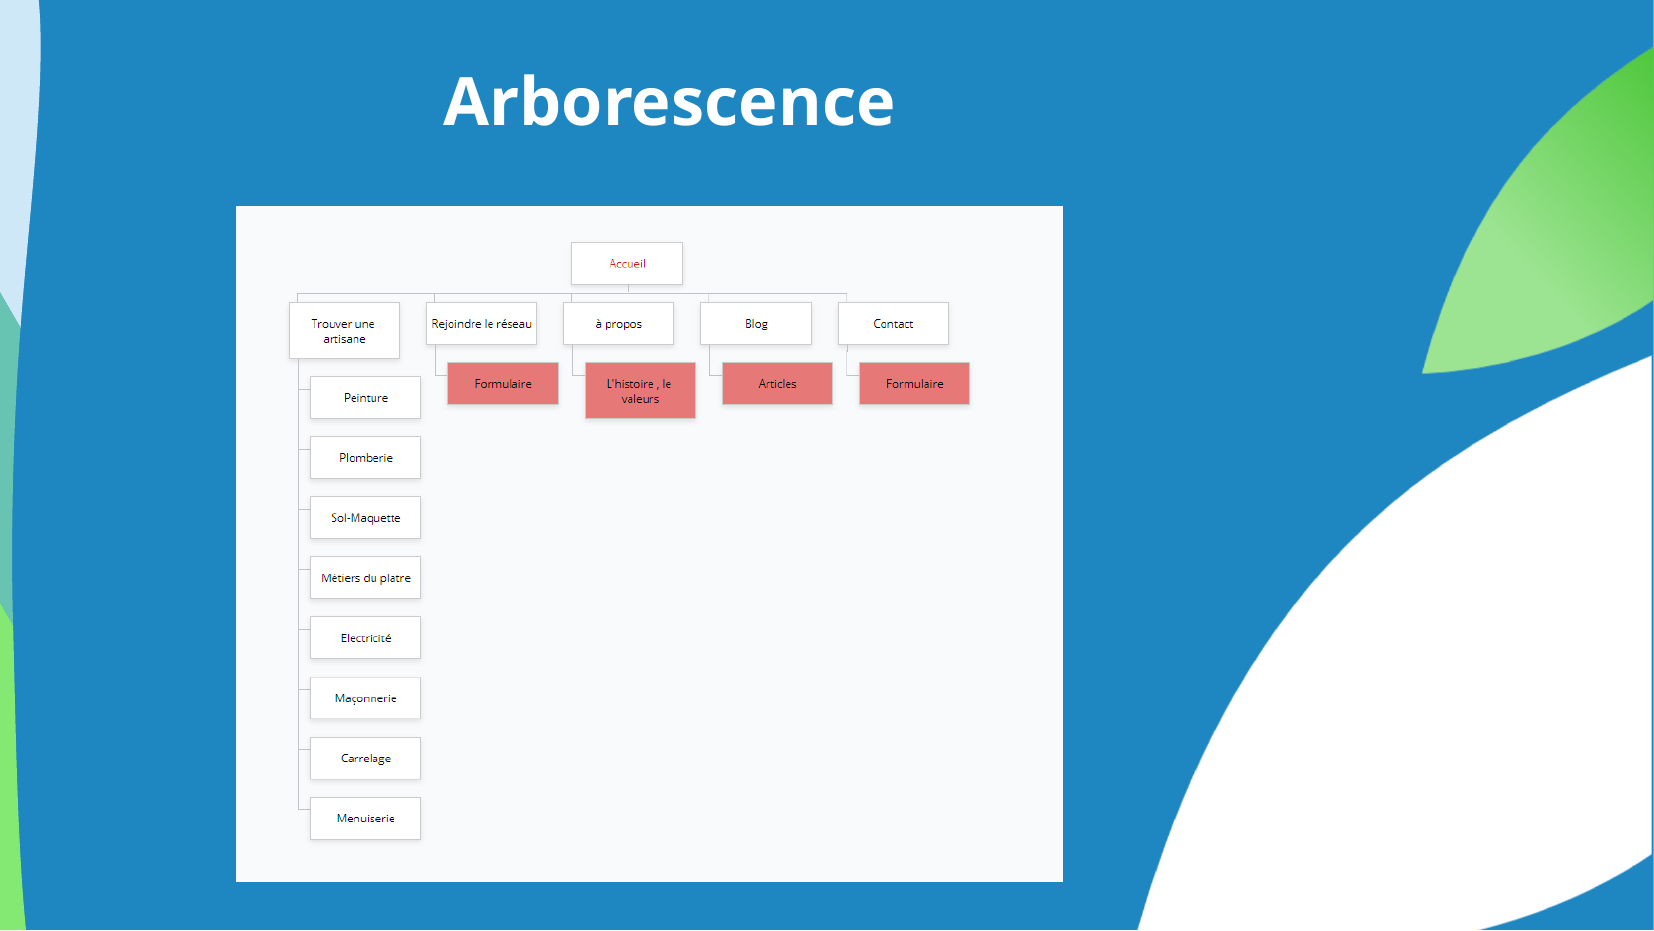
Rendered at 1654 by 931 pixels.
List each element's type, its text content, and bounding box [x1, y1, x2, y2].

picture [236, 206, 1063, 882]
picture [1137, 47, 1654, 931]
text_box Arborescence [443, 59, 1359, 140]
